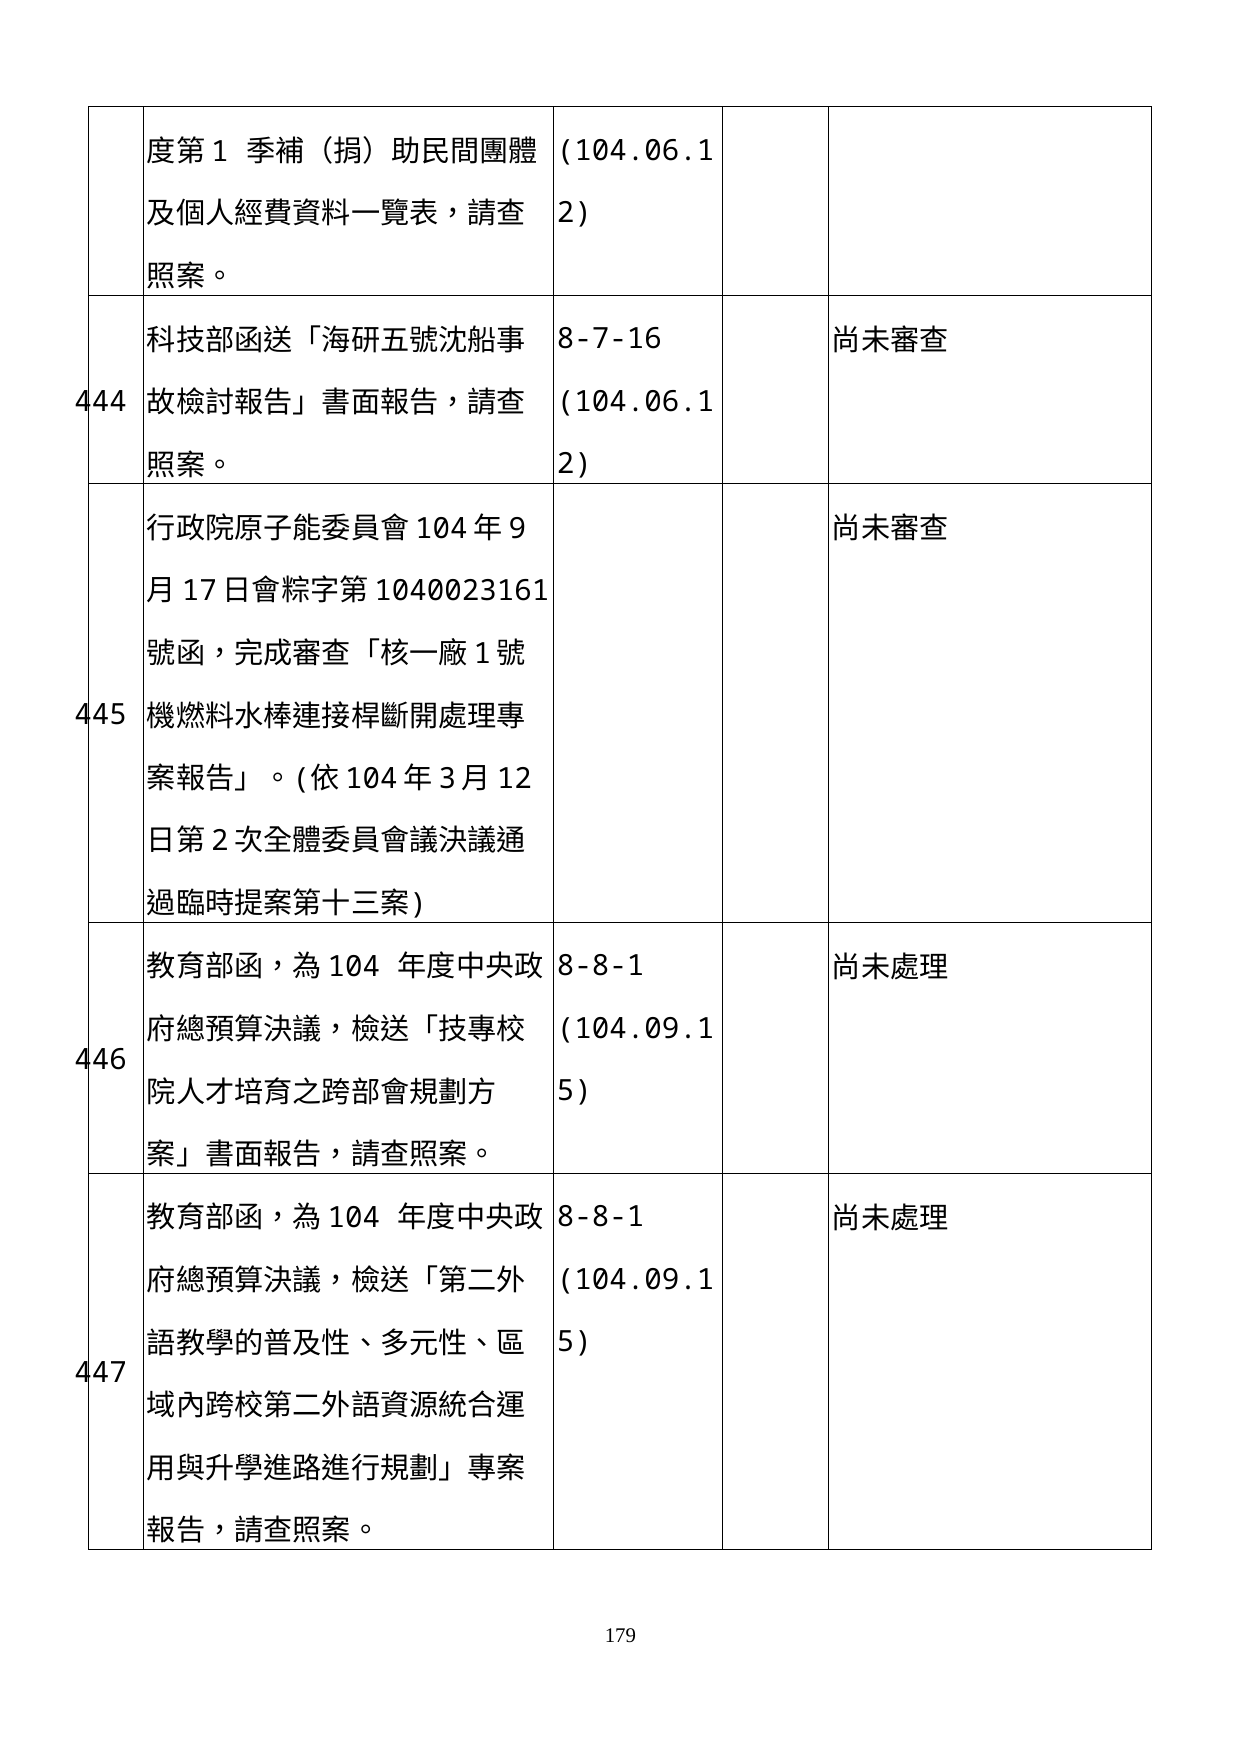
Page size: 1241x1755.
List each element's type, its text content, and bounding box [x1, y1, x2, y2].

table_cell [723, 296, 828, 483]
table_cell [554, 484, 722, 922]
table_cell [829, 107, 1151, 294]
table_cell [723, 107, 828, 294]
table_cell [723, 923, 828, 1173]
table_cell 尚未審查 [829, 296, 1151, 483]
table_cell 行政院原子能委員會104年9月17日會粽字第1040023161號函，完成審查「核一廠1號機燃料水棒連接桿斷開處理專案報告」。(依104年3月12日第2次全體委員會議決議通過臨時提案第十三案) [144, 484, 553, 922]
table_cell [89, 1174, 143, 1549]
table_cell 尚未處理 [829, 923, 1151, 1173]
table_cell 教育部函，為104 年度中央政府總預算決議，檢送「第二外語教學的普及性、多元性、區域內跨校第二外語資源統合運用與升學進路進行規劃」專案報告，請查照案。 [144, 1174, 553, 1549]
table_cell [723, 1174, 828, 1549]
table_cell 科技部函送「海研五號沈船事故檢討報告」書面報告，請查照案。 [144, 296, 553, 483]
table_cell 8-7-16 (104.06.12) [554, 296, 722, 483]
table_cell (104.06.12) [554, 107, 722, 294]
table_cell 尚未處理 [829, 1174, 1151, 1549]
table_cell 8-8-1 (104.09.15) [554, 1174, 722, 1549]
table_cell 教育部函，為104 年度中央政府總預算決議，檢送「技專校院人才培育之跨部會規劃方案」書面報告，請查照案。 [144, 923, 553, 1173]
table_cell 8-8-1 (104.09.15) [554, 923, 722, 1173]
table_cell [89, 484, 143, 922]
table_cell [89, 923, 143, 1173]
table_cell 度第1 季補（捐）助民間團體及個人經費資料一覽表，請查照案。 [144, 107, 553, 294]
table_cell [89, 296, 143, 483]
table_cell [723, 484, 828, 922]
table_cell 尚未審查 [829, 484, 1151, 922]
table_cell [89, 107, 143, 294]
